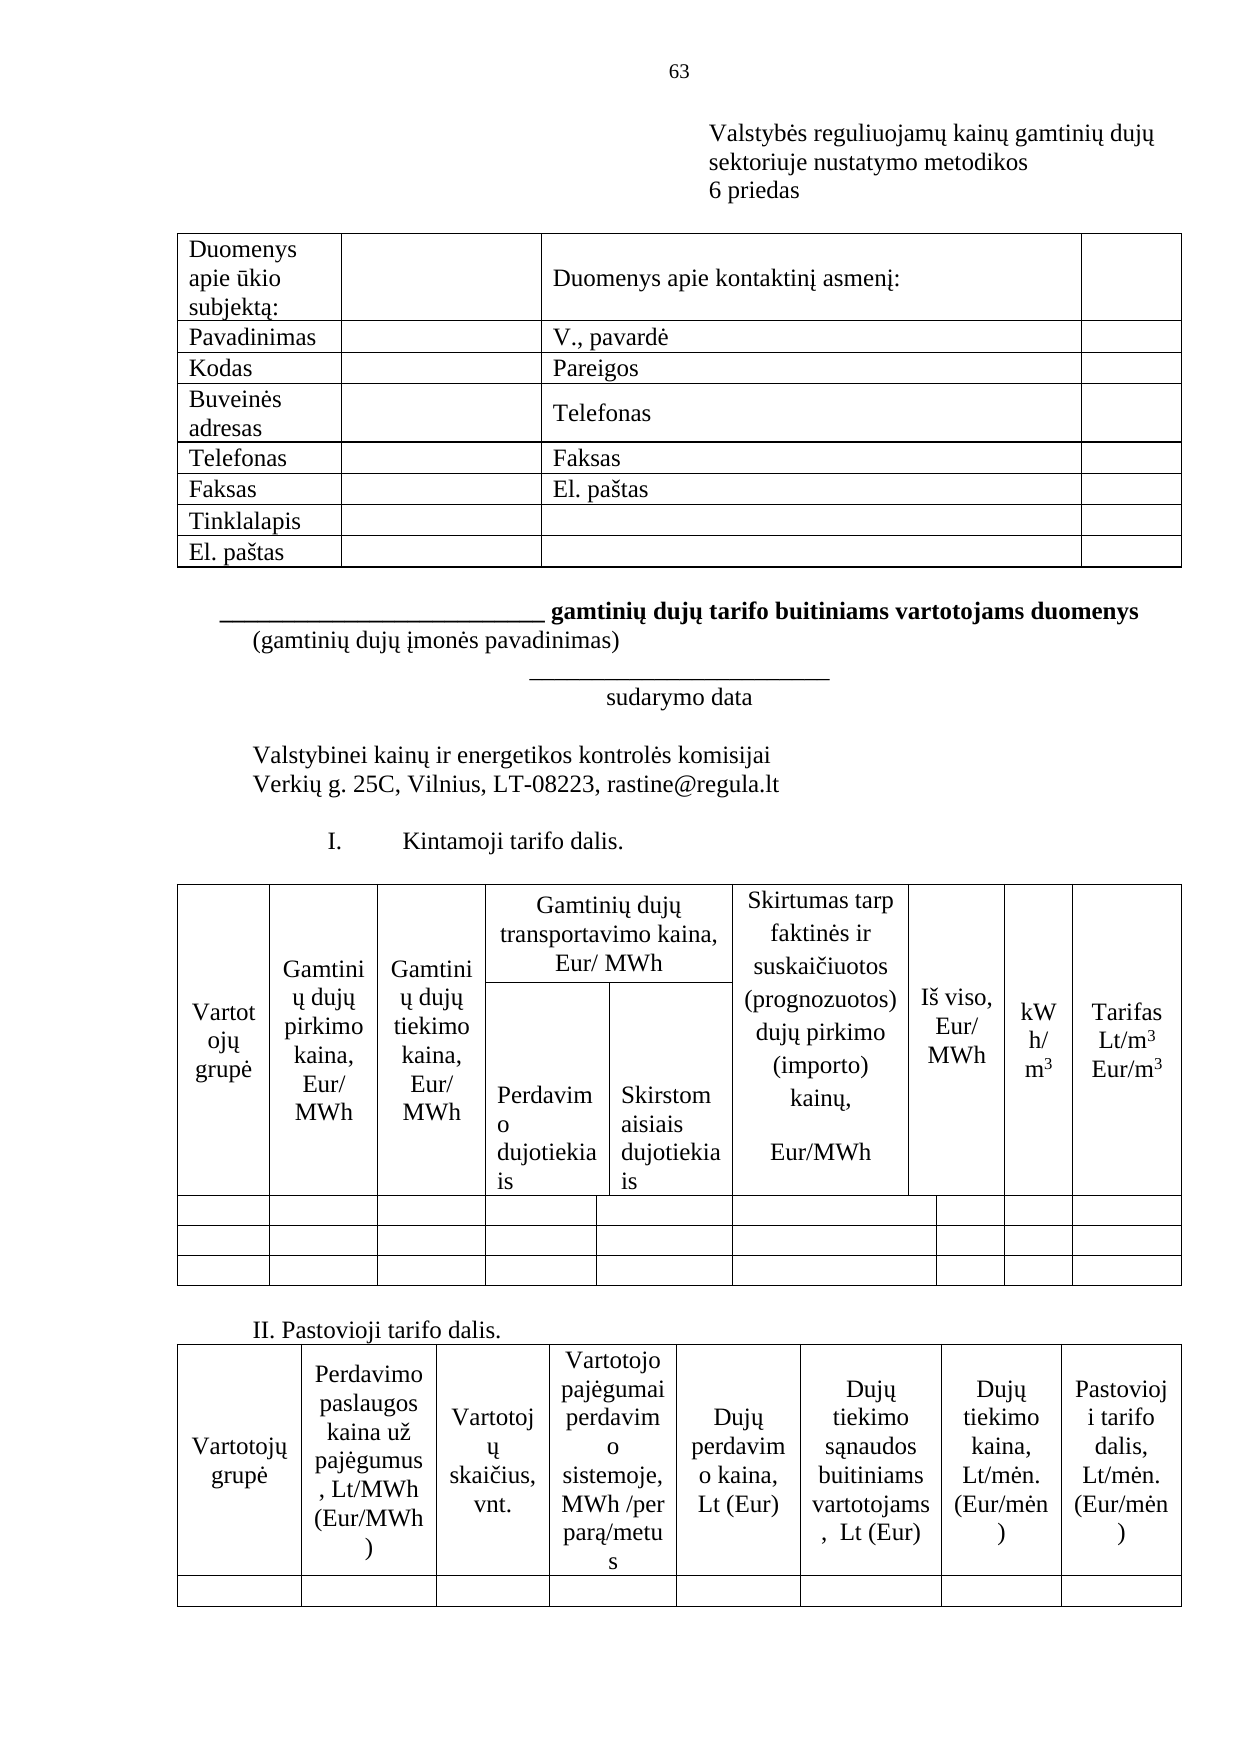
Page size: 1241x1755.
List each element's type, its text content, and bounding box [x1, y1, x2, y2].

table_cell [1082, 505, 1181, 535]
table_cell [178, 1576, 301, 1606]
table_cell [937, 1226, 1004, 1255]
table_header Dujų tiekimo sąnaudos buitiniams vartotojams, Lt (Eur) [801, 1345, 941, 1575]
table_header [1082, 234, 1181, 320]
table_cell [270, 1196, 377, 1225]
table_header Duomenys apie kontaktinį asmenį: [542, 234, 1081, 320]
table_header Skirtumas tarp faktinės ir suskaičiuotos (prognozuotos) dujų pirkimo (importo) kainų, Eur/MWh [733, 885, 908, 1195]
table_header [342, 234, 541, 320]
table_header Vartotojo pajėgumai perdavimo sistemoje, MWh /per parą/metus [550, 1345, 676, 1575]
text II. Pastovioji tarifo dalis. [177, 1315, 1181, 1344]
table_cell [801, 1576, 941, 1606]
table_cell El. paštas [542, 474, 1081, 504]
table_cell [1005, 1226, 1072, 1255]
table_header Gamtinių dujų transportavimo kaina, Eur/ MWh [486, 885, 732, 982]
table_cell El. paštas [178, 536, 341, 566]
table_cell [597, 1226, 732, 1255]
table_header Gamtinių dujų tiekimo kaina, Eur/ MWh [378, 885, 485, 1195]
table_cell [486, 1226, 596, 1255]
list Kintamoji tarifo dalis. [327, 826, 1181, 855]
table_cell [302, 1576, 436, 1606]
text Valstybės reguliuojamų kainų gamtinių dujų [709, 118, 1181, 147]
table_header Dujų tiekimo kaina, Lt/mėn. (Eur/mėn) [942, 1345, 1061, 1575]
text Verkių g. 25C, Vilnius, LT-08223, rastine@regula.lt [177, 769, 1181, 797]
table_cell [270, 1256, 377, 1285]
table_cell Perdavimo dujotiekiais [486, 983, 609, 1195]
table_cell [486, 1196, 596, 1225]
table_header Dujų perdavimo kaina, Lt (Eur) [677, 1345, 800, 1575]
table_cell Faksas [178, 474, 341, 504]
table_cell [733, 1256, 936, 1285]
table_cell [1082, 321, 1181, 352]
text 6 priedas [709, 176, 1181, 204]
text sudarymo data [177, 682, 1181, 711]
table_cell Buveinės adresas [178, 384, 341, 441]
table_header Vartotojų skaičius, vnt. [437, 1345, 549, 1575]
text __________________________ gamtinių dujų tarifo buitiniams vartotojams duomenys [177, 596, 1181, 625]
table_cell [437, 1576, 549, 1606]
table_cell Tinklalapis [178, 505, 341, 535]
table_cell [378, 1196, 485, 1225]
table_cell [1005, 1196, 1072, 1225]
table_cell [1082, 474, 1181, 504]
table_cell [1082, 536, 1181, 566]
table_cell Kodas [178, 353, 341, 383]
table_cell V., pavardė [542, 321, 1081, 352]
table_cell [1073, 1196, 1181, 1225]
table_cell [1073, 1226, 1181, 1255]
table_cell Telefonas [178, 443, 341, 473]
text (gamtinių dujų įmonės pavadinimas) [177, 625, 1181, 654]
table_cell [486, 1256, 596, 1285]
table_header Duomenys apie ūkio subjektą: [178, 234, 341, 320]
table_header Tarifas Lt/m3 Eur/m3 [1073, 885, 1181, 1195]
table_header kWh/m3 [1005, 885, 1072, 1195]
table_cell [342, 384, 541, 441]
table_cell [1005, 1256, 1072, 1285]
table_cell [342, 536, 541, 566]
table_cell [937, 1196, 1004, 1225]
table_cell [1062, 1576, 1181, 1606]
table_cell Telefonas [542, 384, 1081, 441]
table_cell [342, 353, 541, 383]
table_cell [542, 536, 1081, 566]
table_header Iš viso, Eur/ MWh [909, 885, 1004, 1195]
table_cell [1082, 384, 1181, 441]
text ________________________ [177, 654, 1181, 682]
table_cell [378, 1256, 485, 1285]
table_cell [178, 1226, 269, 1255]
table_cell [677, 1576, 800, 1606]
table_cell [1073, 1256, 1181, 1285]
table_cell [178, 1196, 269, 1225]
text Valstybinei kainų ir energetikos kontrolės komisijai [177, 740, 1181, 769]
table_header Gamtinių dujų pirkimo kaina, Eur/ MWh [270, 885, 377, 1195]
table_cell [342, 443, 541, 473]
table_cell [733, 1226, 936, 1255]
table_cell [1082, 443, 1181, 473]
table_header Vartotojų grupė [178, 1345, 301, 1575]
table_header Vartotojų grupė [178, 885, 269, 1195]
table_cell [733, 1196, 936, 1225]
table_header Pastovioji tarifo dalis, Lt/mėn. (Eur/mėn) [1062, 1345, 1181, 1575]
table_cell Faksas [542, 443, 1081, 473]
table_cell [597, 1196, 732, 1225]
table_cell [342, 474, 541, 504]
table_cell Skirstomaisiais dujotiekiais [610, 983, 732, 1195]
table_cell [178, 1256, 269, 1285]
table_cell Pavadinimas [178, 321, 341, 352]
table_cell [342, 321, 541, 352]
table_header Perdavimo paslaugos kaina už pajėgumus, Lt/MWh (Eur/MWh) [302, 1345, 436, 1575]
table_cell [542, 505, 1081, 535]
table_cell Pareigos [542, 353, 1081, 383]
table_cell [342, 505, 541, 535]
table_cell [937, 1256, 1004, 1285]
table_cell [597, 1256, 732, 1285]
table_cell [1082, 353, 1181, 383]
table_cell [270, 1226, 377, 1255]
table_cell [942, 1576, 1061, 1606]
table_cell [550, 1576, 676, 1606]
text sektoriuje nustatymo metodikos [709, 147, 1181, 176]
table_cell [378, 1226, 485, 1255]
